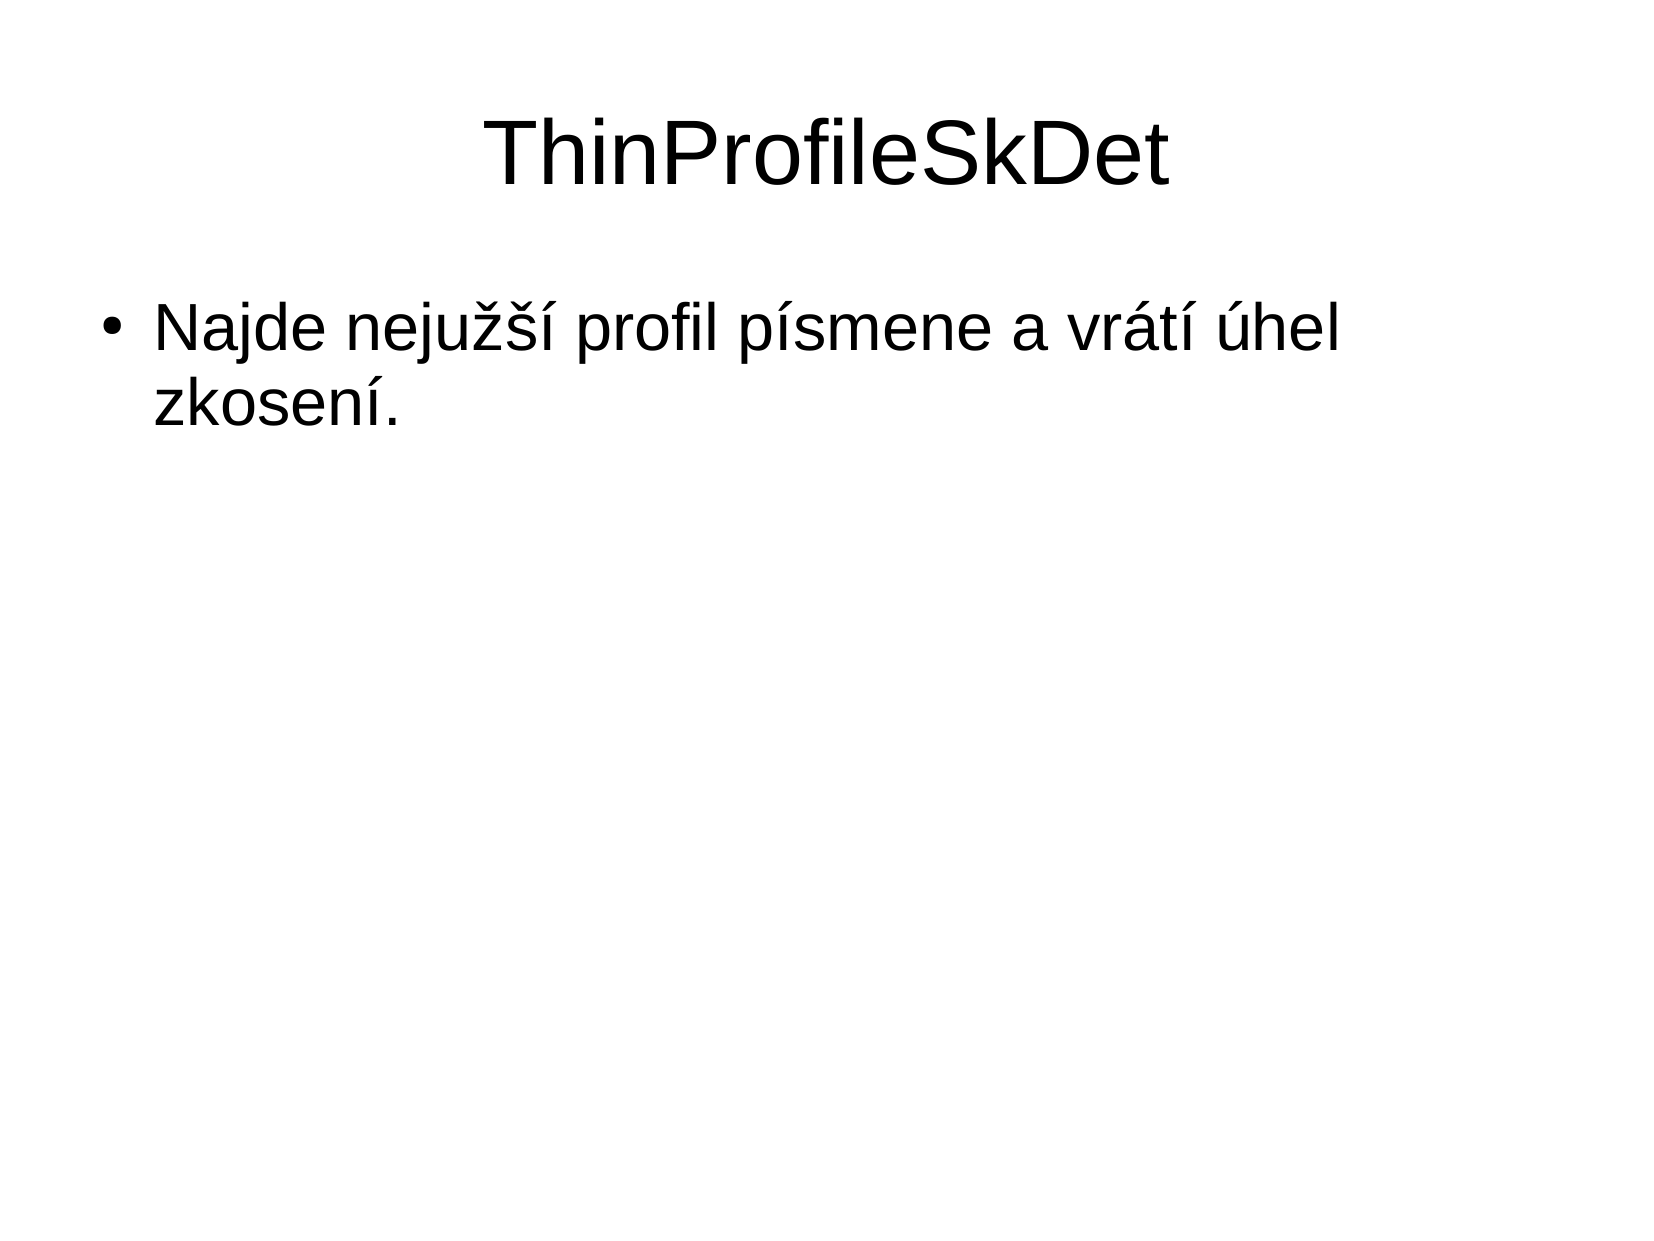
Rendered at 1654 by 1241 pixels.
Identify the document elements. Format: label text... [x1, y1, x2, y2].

title ThinProfileSkDet [82, 49, 1571, 257]
list Najde nejužší profil písmene a vrátí úhel zkosení. [82, 290, 1571, 1109]
